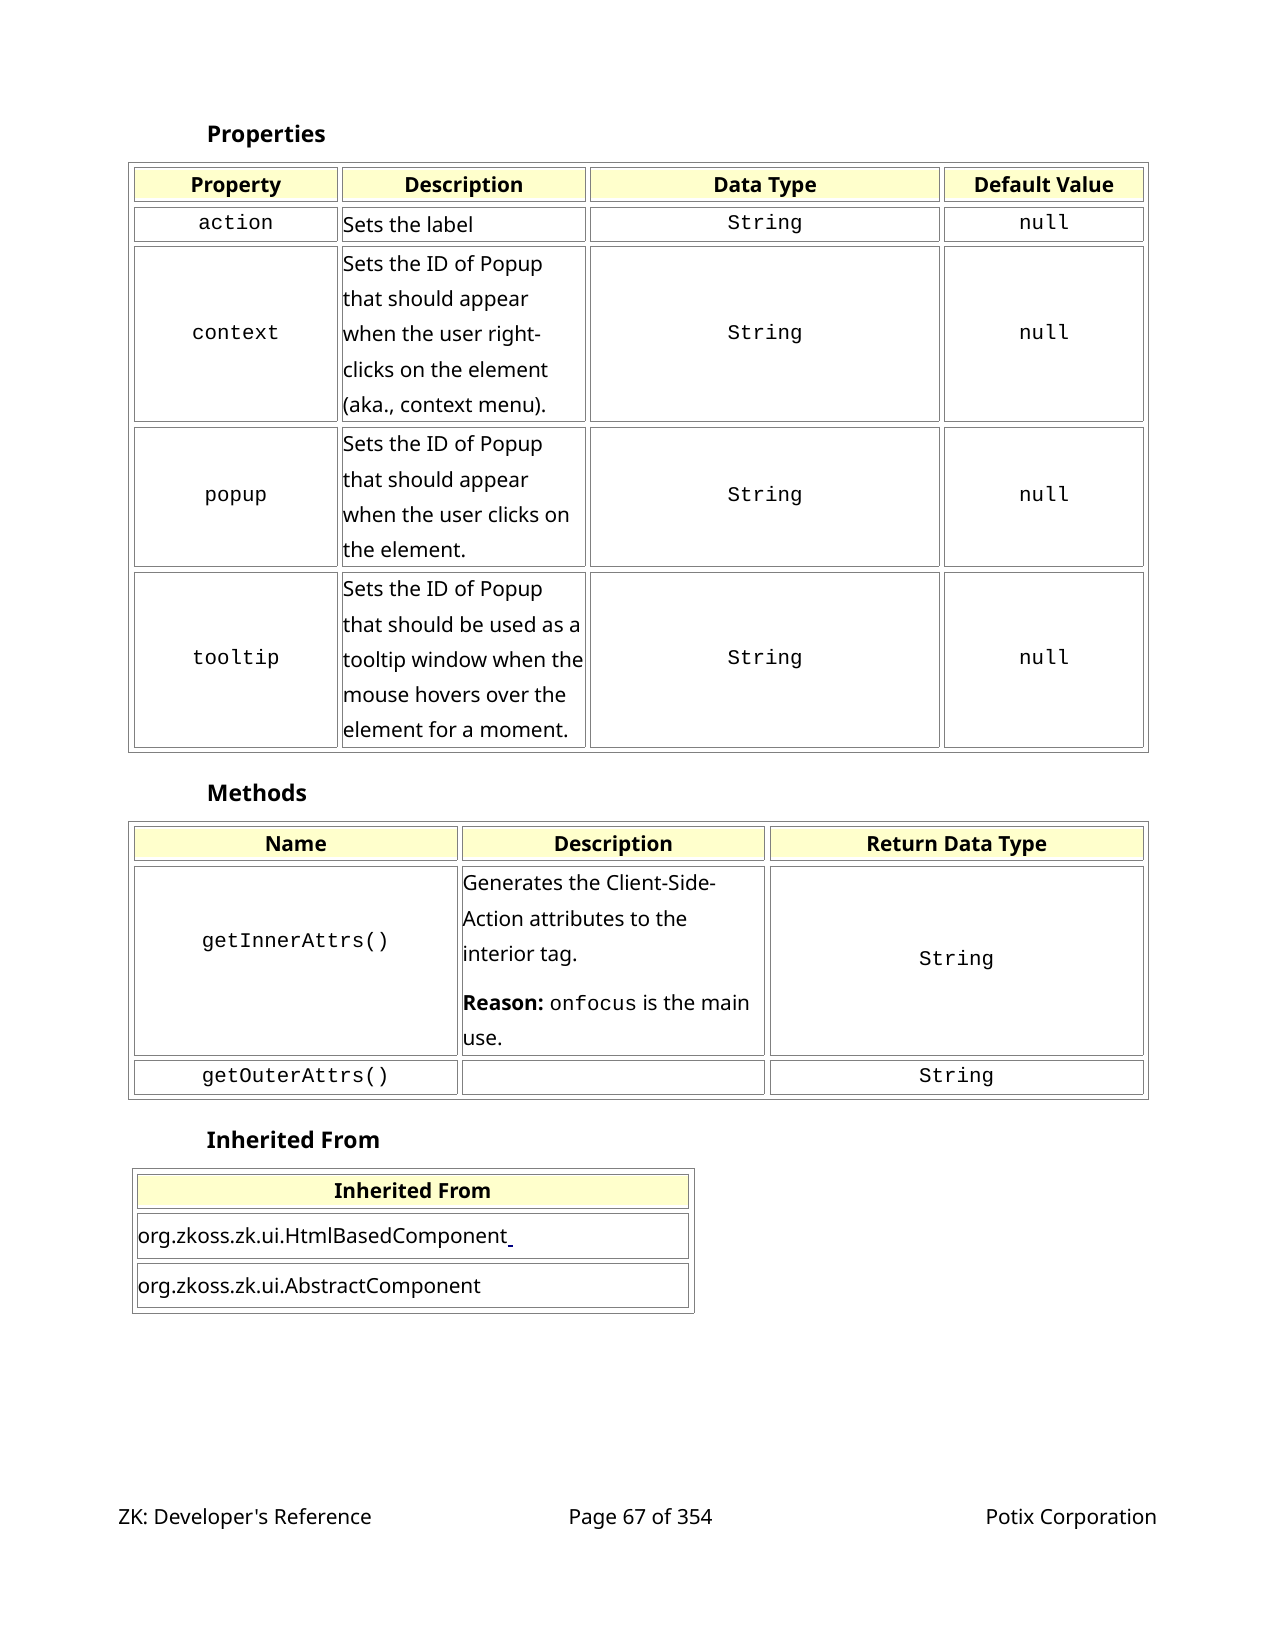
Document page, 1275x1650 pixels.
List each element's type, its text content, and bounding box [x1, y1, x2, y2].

table_header Property [131, 163, 340, 201]
table_header Name [131, 822, 459, 860]
table_cell org.zkoss.zk.ui.HtmlBasedComponent [134, 1208, 691, 1257]
table_cell String [588, 201, 942, 241]
table_cell action [131, 201, 340, 241]
table_cell Sets the label [340, 201, 588, 241]
table_cell null [942, 241, 1146, 421]
table_cell String [588, 421, 942, 566]
subtitle Inherited From [207, 1124, 1157, 1156]
table_header Default Value [942, 163, 1146, 201]
table_cell null [942, 201, 1146, 241]
table_cell popup [131, 421, 340, 566]
table_cell tooltip [131, 566, 340, 747]
table_header Inherited From [134, 1169, 691, 1208]
table_cell null [942, 421, 1146, 566]
table_cell String [588, 241, 942, 421]
table_cell getInnerAttrs() [131, 860, 459, 1054]
subtitle Methods [207, 777, 1157, 808]
table_cell getOuterAttrs() [131, 1055, 459, 1094]
table_header Description [460, 822, 767, 860]
table_cell [463, 1061, 764, 1094]
table_header Return Data Type [767, 822, 1146, 860]
table_cell [460, 1055, 767, 1094]
subtitle Properties [207, 118, 1157, 149]
table_cell String [767, 1055, 1146, 1094]
table_cell null [942, 566, 1146, 747]
table_cell Sets the ID of Popup that should appear when the user right-clicks on the element (aka., context menu). [340, 241, 588, 421]
table_cell String [767, 860, 1146, 1054]
table_cell String [588, 566, 942, 747]
table_header Description [340, 163, 588, 201]
table_cell org.zkoss.zk.ui.AbstractComponent [134, 1258, 691, 1307]
table_cell Generates the Client-Side-Action attributes to the interior tag. Reason: onfocus is the main use. [460, 860, 767, 1054]
table_cell context [131, 241, 340, 421]
table_cell Sets the ID of Popup that should be used as a tooltip window when the mouse hovers over the element for a moment. [340, 566, 588, 747]
table_cell Sets the ID of Popup that should appear when the user clicks on the element. [340, 421, 588, 566]
table_header Data Type [588, 163, 942, 201]
